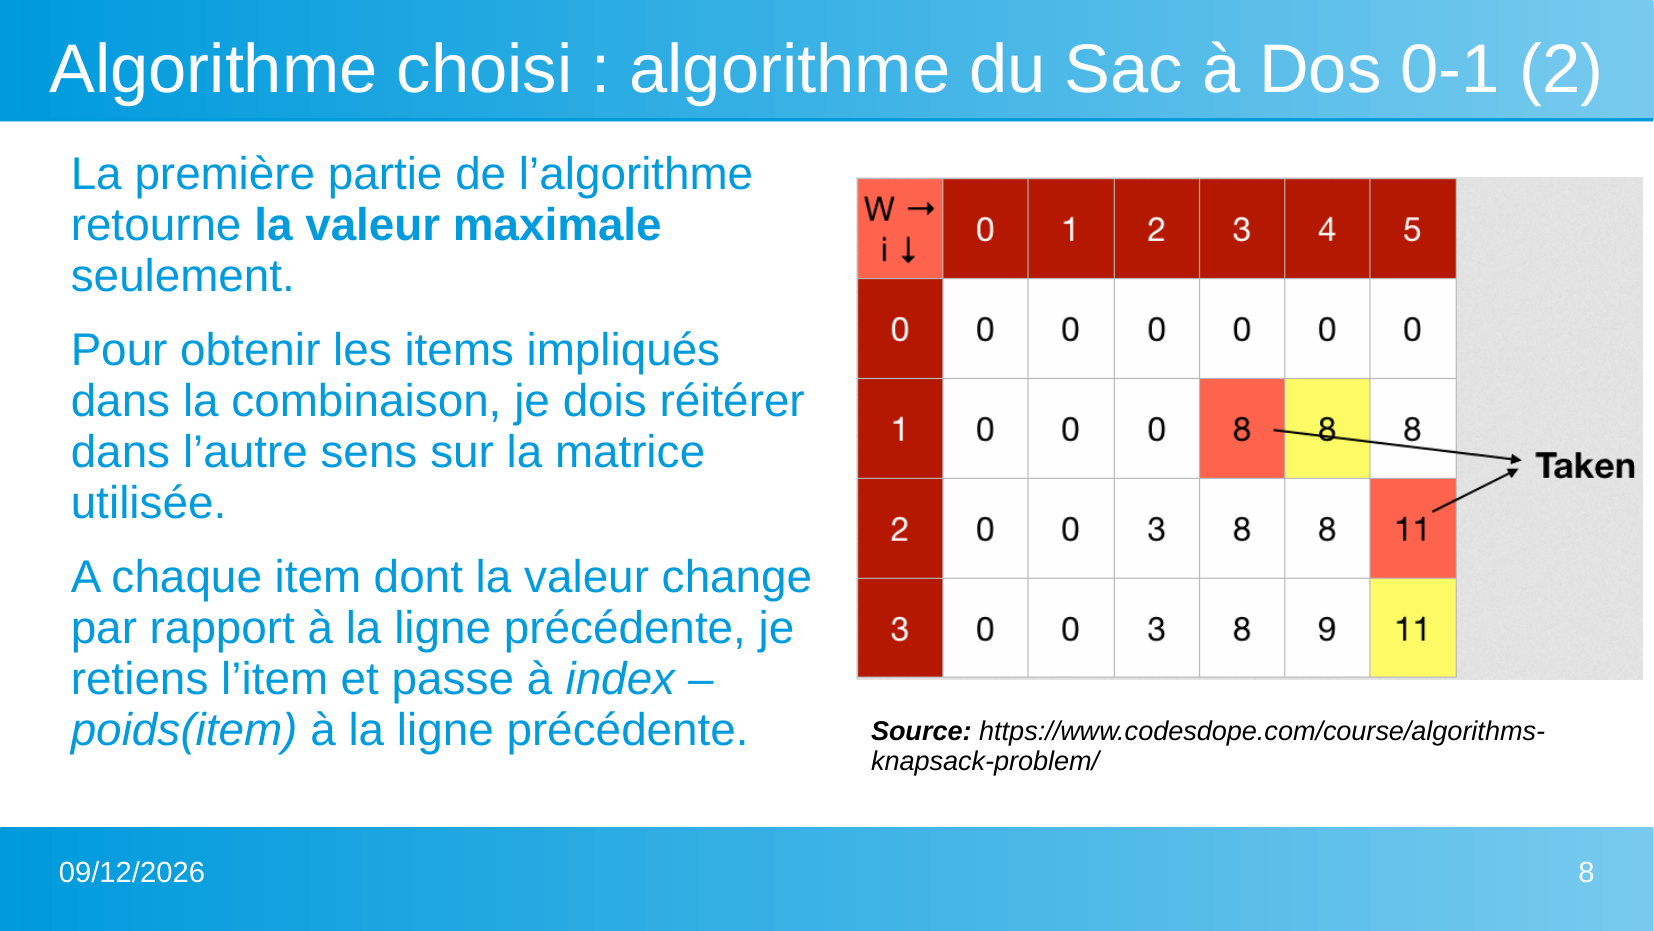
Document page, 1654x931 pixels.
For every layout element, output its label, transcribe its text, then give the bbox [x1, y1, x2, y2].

list La première partie de l’algorithme retourne la valeur maximale seulement. Pour obtenir les items impliqués dans la combinaison, je dois réitérer dans l’autre sens sur la matrice utilisée. A chaque item dont la valeur change par rapport à la ligne précédente, je retiens l’item et passe à index – poids(item) à la ligne précédente. [0, 147, 827, 798]
picture [856, 177, 1643, 680]
text_box Source: https://www.codesdope.com/course/algorithms-knapsack-problem/ [856, 708, 1625, 815]
title Algorithme choisi : algorithme du Sac à Dos 0-1 (2) [29, 0, 1625, 146]
